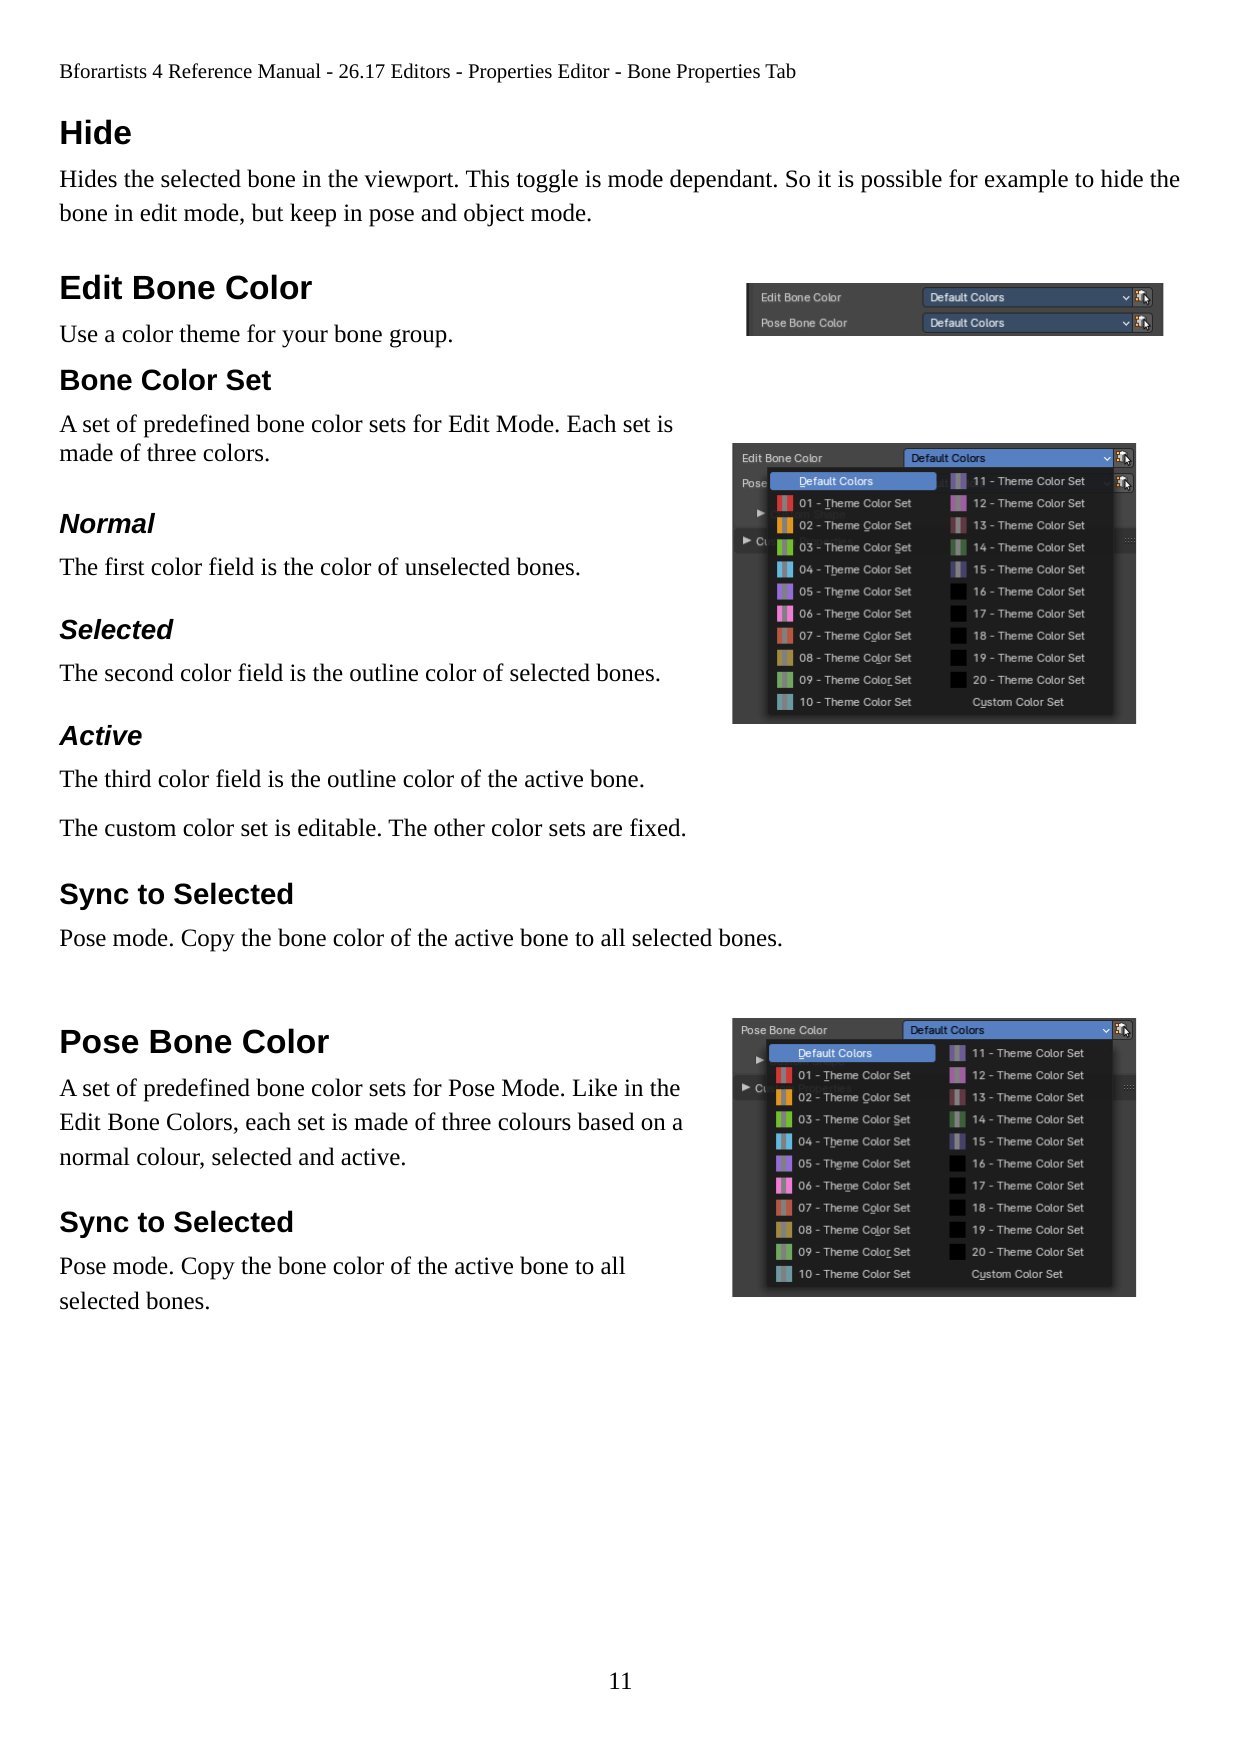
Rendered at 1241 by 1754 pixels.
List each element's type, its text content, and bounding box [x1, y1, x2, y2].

subtitle Bone Color Set [59, 363, 1181, 396]
subtitle Edit Bone Color [59, 268, 1181, 307]
picture [732, 1018, 1137, 1297]
text A set of predefined bone color sets for Edit Mode. Each set is made of three colors. [59, 409, 1181, 466]
subtitle [1137, 613, 1181, 645]
text Hides the selected bone in the viewport. This toggle is mode dependant. So it is possible for example to hide the bone in edit mode, but keep in pose and object mode. [59, 164, 1181, 227]
subtitle Active [59, 719, 1181, 751]
picture [746, 283, 1164, 336]
text The second color field is the outline color of selected bones. [59, 658, 732, 687]
text The third color field is the outline color of the active bone. [59, 764, 1181, 793]
subtitle [1137, 1205, 1181, 1239]
text Use a color theme for your bone group. [59, 319, 1181, 348]
subtitle [1137, 1021, 1181, 1060]
text [1137, 658, 1181, 687]
subtitle Sync to Selected [59, 1205, 732, 1239]
subtitle Hide [59, 113, 1181, 151]
subtitle [1137, 508, 1181, 539]
text Pose mode. Copy the bone color of the active bone to all selected bones. [59, 1251, 1181, 1315]
subtitle Normal [59, 508, 732, 539]
subtitle Sync to Selected [59, 877, 1181, 910]
text The first color field is the color of unselected bones. [59, 552, 732, 581]
text [1137, 1073, 1181, 1170]
subtitle Selected [59, 613, 732, 645]
subtitle Pose Bone Color [59, 1021, 732, 1060]
text The custom color set is editable. The other color sets are fixed. [59, 813, 1181, 842]
picture [732, 443, 1137, 724]
text A set of predefined bone color sets for Pose Mode. Like in the Edit Bone Colors, each set is made of three colours based on a normal colour, selected and active. [59, 1073, 732, 1170]
text Pose mode. Copy the bone color of the active bone to all selected bones. [59, 923, 1181, 952]
text [1137, 552, 1181, 581]
